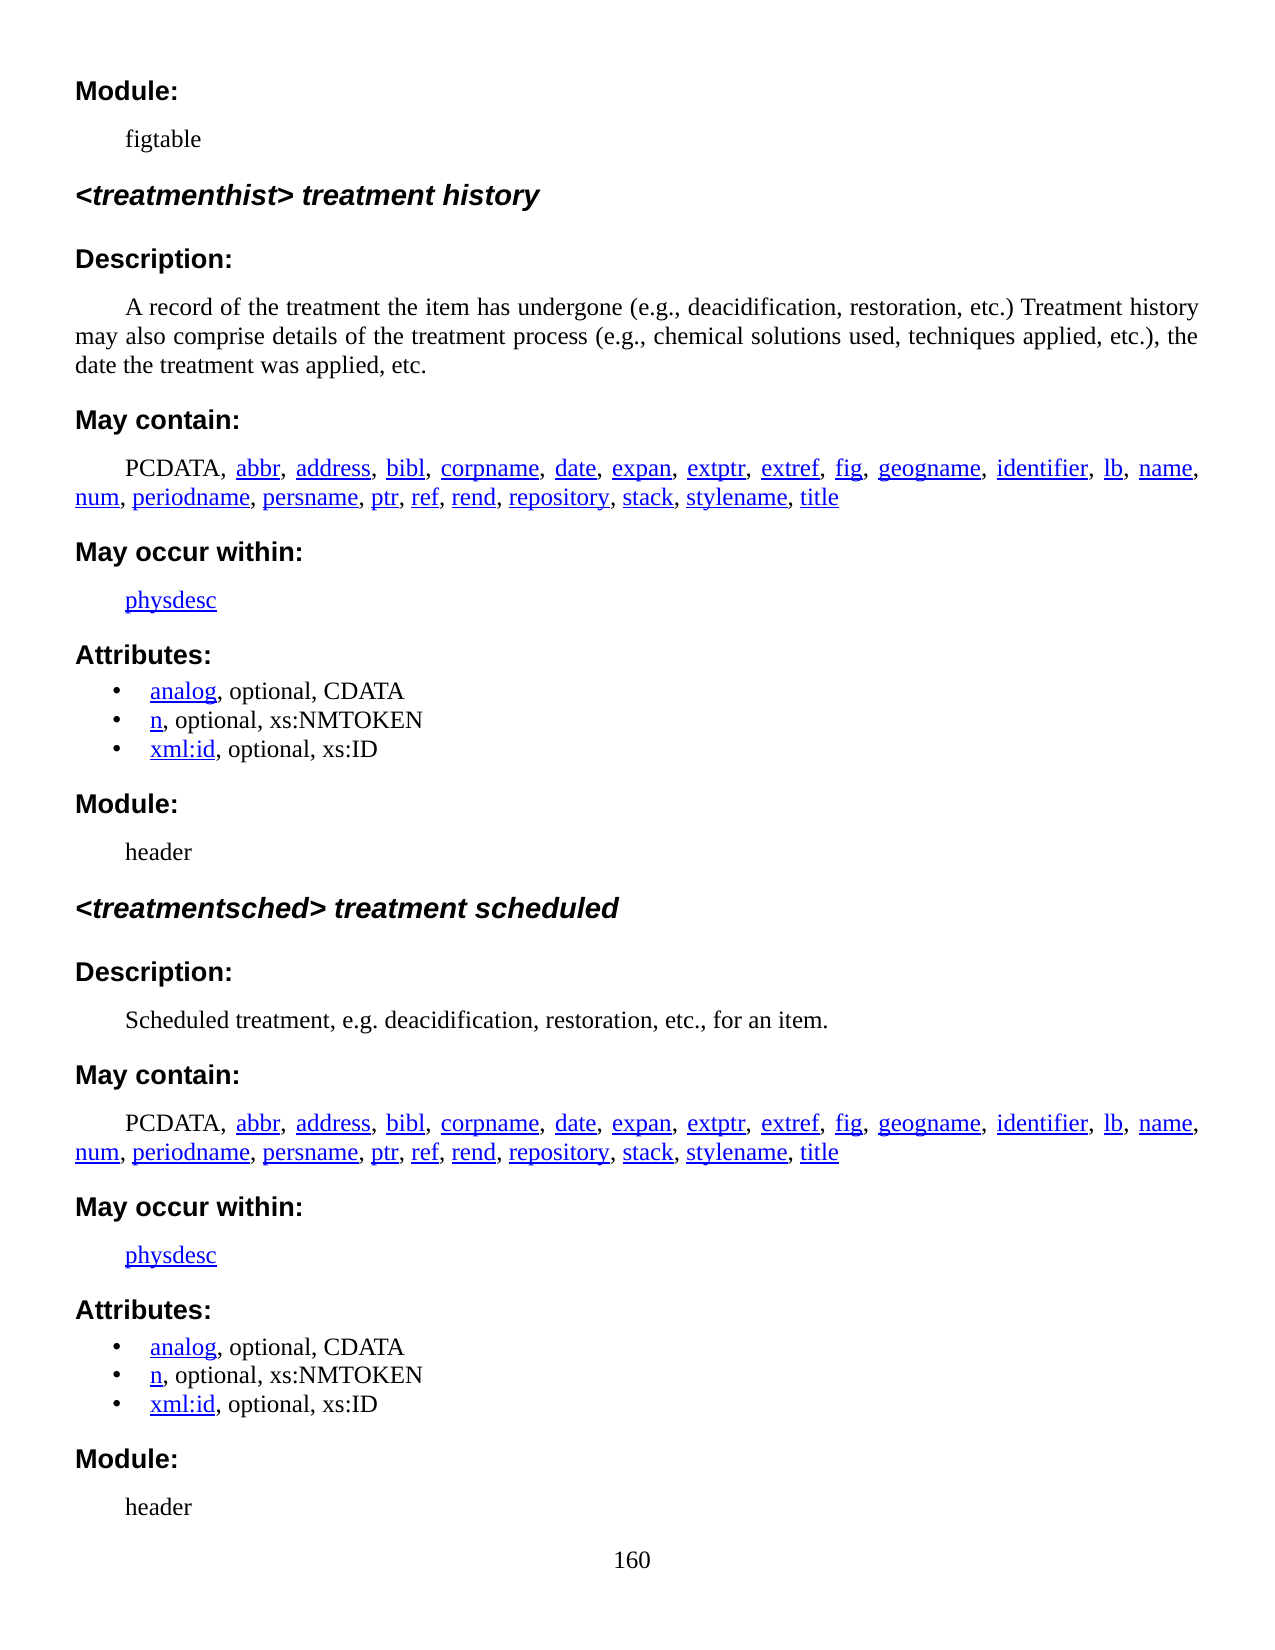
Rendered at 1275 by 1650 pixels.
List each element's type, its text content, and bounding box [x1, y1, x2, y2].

subtitle Description: [75, 243, 1200, 274]
list analog, optional, CDATA [112, 1332, 1200, 1360]
text PCDATA, abbr, address, bibl, corpname, date, expan, extptr, extref, fig, geogname, identifier, lb, name, num, periodname, persname, ptr, ref, rend, repository, stack, stylename, title [75, 453, 1200, 511]
subtitle <treatmentsched> treatment scheduled [75, 891, 1200, 924]
text physdesc [75, 1240, 1200, 1269]
list xml:id, optional, xs:ID [112, 1389, 1200, 1418]
text Scheduled treatment, e.g. deacidification, restoration, etc., for an item. [75, 1005, 1200, 1034]
subtitle Description: [75, 956, 1200, 987]
text figtable [75, 124, 1200, 153]
text header [75, 837, 1200, 866]
list analog, optional, CDATA [112, 676, 1200, 705]
subtitle May contain: [75, 404, 1200, 435]
subtitle <treatmenthist> treatment history [75, 178, 1200, 212]
subtitle Attributes: [75, 639, 1200, 670]
subtitle Module: [75, 788, 1200, 819]
list n, optional, xs:NMTOKEN [112, 1360, 1200, 1389]
text A record of the treatment the item has undergone (e.g., deacidification, restoration, etc.) Treatment history may also comprise details of the treatment process (e.g., chemical solutions used, techniques applied, etc.), the date the treatment was applied, etc. [75, 292, 1200, 379]
subtitle Attributes: [75, 1294, 1200, 1325]
list xml:id, optional, xs:ID [112, 734, 1200, 763]
text PCDATA, abbr, address, bibl, corpname, date, expan, extptr, extref, fig, geogname, identifier, lb, name, num, periodname, persname, ptr, ref, rend, repository, stack, stylename, title [75, 1108, 1200, 1166]
subtitle Module: [75, 1443, 1200, 1474]
text physdesc [75, 585, 1200, 614]
subtitle May occur within: [75, 536, 1200, 567]
text header [75, 1492, 1200, 1521]
subtitle May occur within: [75, 1191, 1200, 1222]
subtitle Module: [75, 75, 1200, 106]
subtitle May contain: [75, 1059, 1200, 1090]
list n, optional, xs:NMTOKEN [112, 705, 1200, 734]
